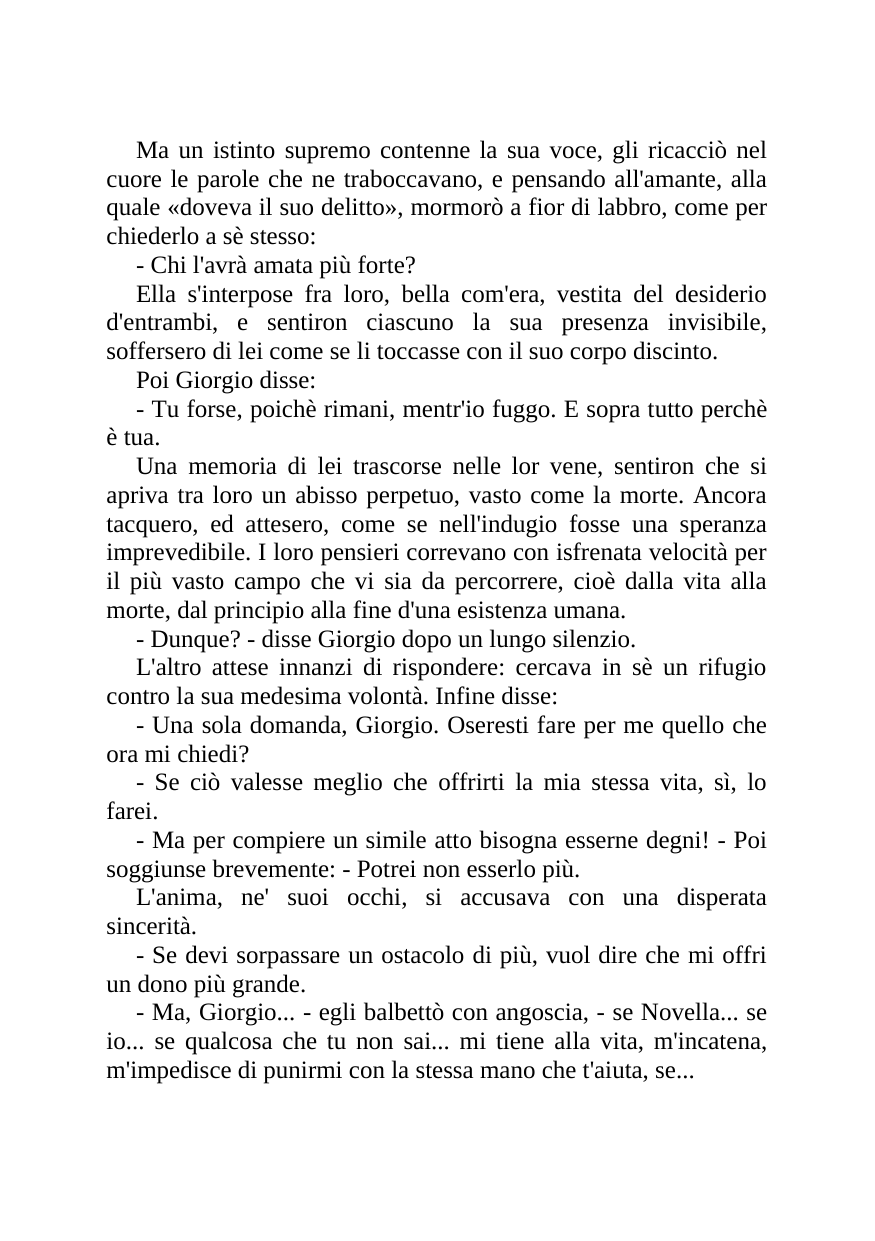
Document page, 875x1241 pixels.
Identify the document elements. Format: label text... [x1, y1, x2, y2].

text - Se devi sorpassare un ostacolo di più, vuol dire che mi offri un dono più grande. [106, 940, 768, 997]
text - Una sola domanda, Giorgio. Oseresti fare per me quello che ora mi chiedi? [106, 710, 768, 767]
text Una memoria di lei trascorse nelle lor vene, sentiron che si apriva tra loro un abisso perpetuo, vasto come la morte. Ancora tacquero, ed attesero, come se nell'indugio fosse una speranza imprevedibile. I loro pensieri correvano con isfrenata velocità per il più vasto campo che vi sia da percorrere, cioè dalla vita alla morte, dal principio alla fine d'una esistenza umana. [106, 451, 768, 624]
text L'altro attese innanzi di rispondere: cercava in sè un rifugio contro la sua medesima volontà. Infine disse: [106, 652, 768, 710]
text Poi Giorgio disse: [106, 365, 768, 394]
text - Ma, Giorgio... - egli balbettò con angoscia, - se Novella... se io... se qualcosa che tu non sai... mi tiene alla vita, m'incatena, m'impedisce di punirmi con la stessa mano che t'aiuta, se... [106, 997, 768, 1084]
text L'anima, ne' suoi occhi, si accusava con una disperata sincerità. [106, 882, 768, 940]
text - Chi l'avrà amata più forte? [106, 250, 768, 279]
text - Ma per compiere un simile atto bisogna esserne degni! - Poi soggiunse brevemente: - Potrei non esserlo più. [106, 825, 768, 882]
text Ma un istinto supremo contenne la sua voce, gli ricacciò nel cuore le parole che ne traboccavano, e pensando all'amante, alla quale «doveva il suo delitto», mormorò a fior di labbro, come per chiederlo a sè stesso: [106, 135, 768, 250]
text - Tu forse, poichè rimani, mentr'io fuggo. E sopra tutto perchè è tua. [106, 394, 768, 451]
text Ella s'interpose fra loro, bella com'era, vestita del desiderio d'entrambi, e sentiron ciascuno la sua presenza invisibile, soffersero di lei come se li toccasse con il suo corpo discinto. [106, 279, 768, 365]
text - Se ciò valesse meglio che offrirti la mia stessa vita, sì, lo farei. [106, 767, 768, 825]
text - Dunque? - disse Giorgio dopo un lungo silenzio. [106, 624, 768, 652]
